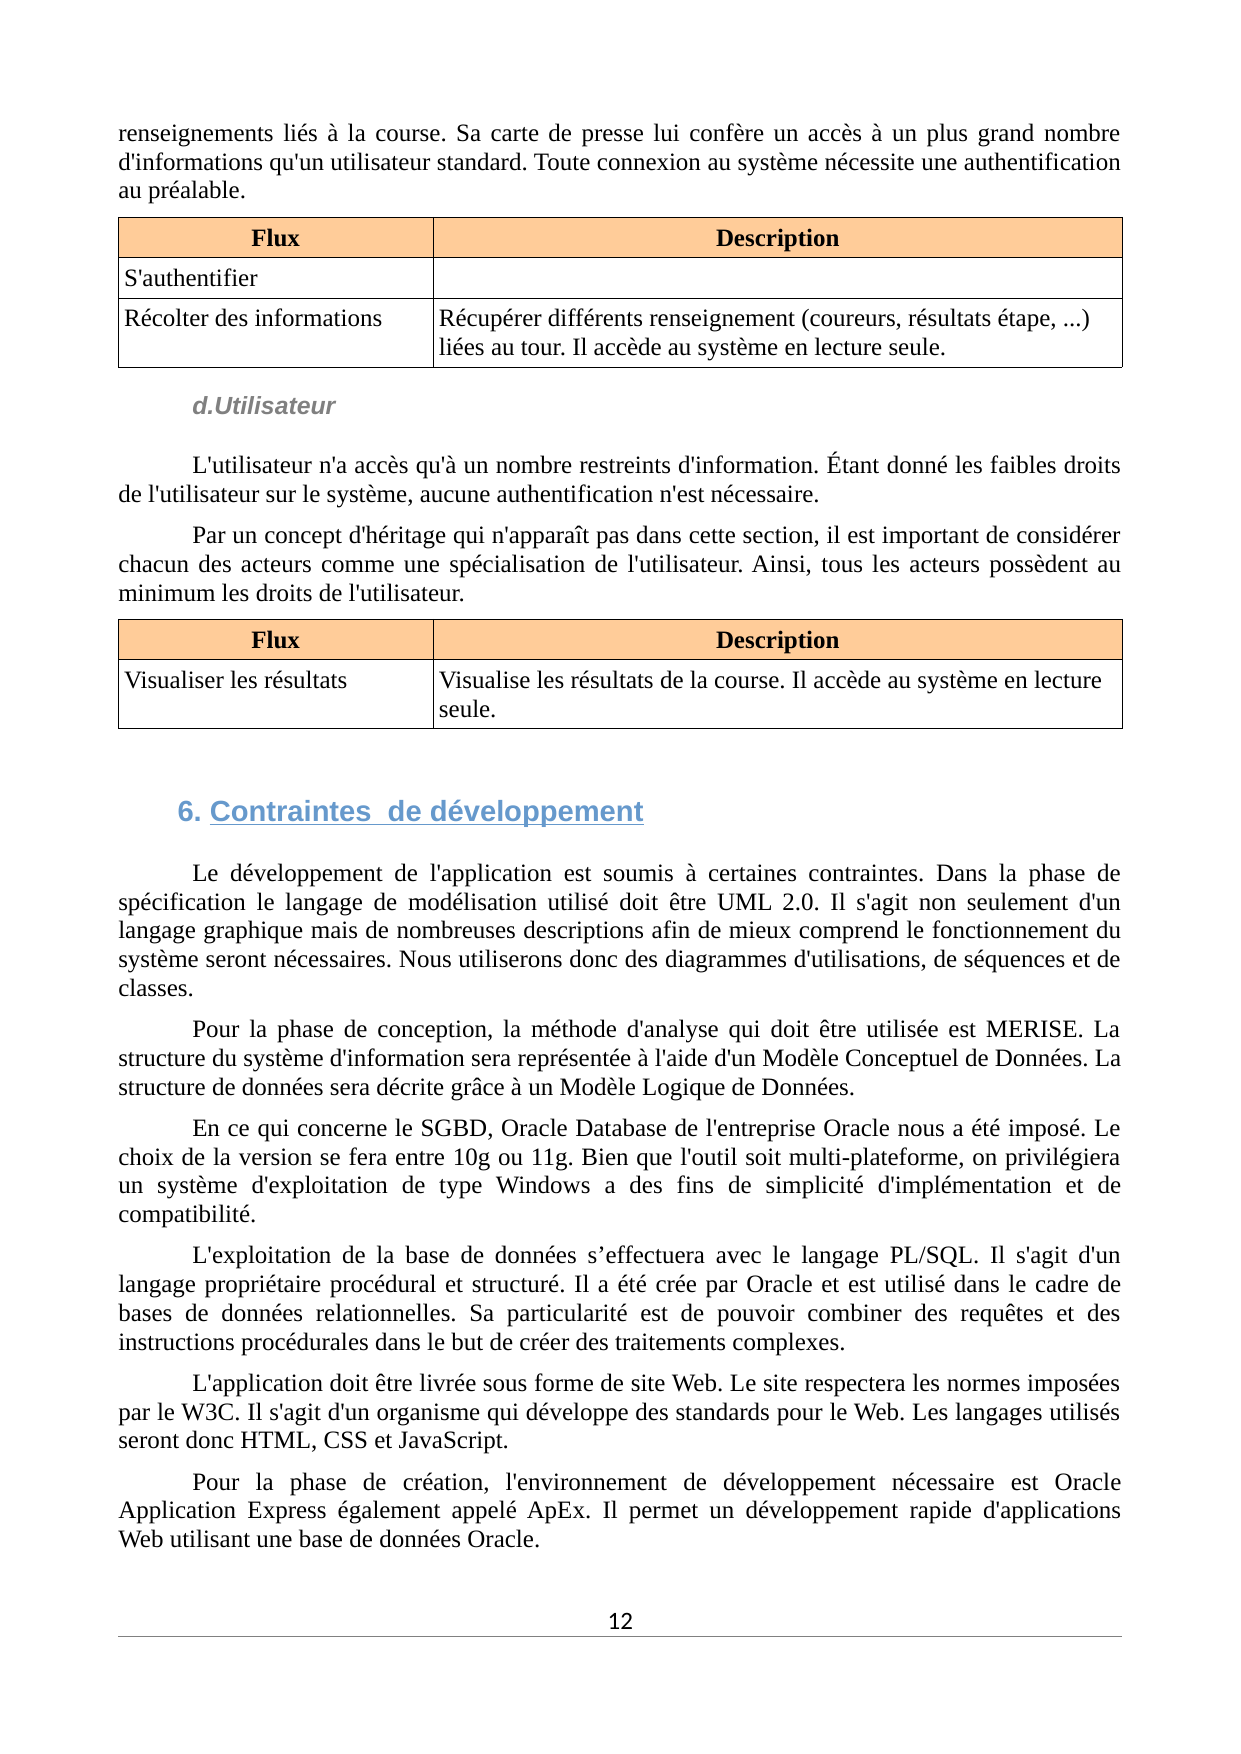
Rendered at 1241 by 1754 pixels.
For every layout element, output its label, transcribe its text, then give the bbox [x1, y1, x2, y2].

text Pour la phase de conception, la méthode d'analyse qui doit être utilisée est MERISE. La structure du système d'information sera représentée à l'aide d'un Modèle Conceptuel de Données. La structure de données sera décrite grâce à un Modèle Logique de Données. [118, 1014, 1122, 1101]
table_cell [434, 258, 1122, 297]
text renseignements liés à la course. Sa carte de presse lui confère un accès à un plus grand nombre d'informations qu'un utilisateur standard. Toute connexion au système nécessite une authentification au préalable. [118, 118, 1122, 204]
table_cell Récolter des informations [119, 299, 433, 367]
text L'exploitation de la base de données s’effectuera avec le langage PL/SQL. Il s'agit d'un langage propriétaire procédural et structuré. Il a été crée par Oracle et est utilisé dans le cadre de bases de données relationnelles. Sa particularité est de pouvoir combiner des requêtes et des instructions procédurales dans le but de créer des traitements complexes. [118, 1241, 1122, 1356]
table_header Description [434, 218, 1122, 257]
table_cell S'authentifier [119, 258, 433, 297]
text En ce qui concerne le SGBD, Oracle Database de l'entreprise Oracle nous a été imposé. Le choix de la version se fera entre 10g ou 11g. Bien que l'outil soit multi-plateforme, on privilégiera un système d'exploitation de type Windows a des fins de simplicité d'implémentation et de compatibilité. [118, 1113, 1122, 1228]
table_header Flux [119, 218, 433, 257]
table_header Description [434, 620, 1122, 659]
table_cell Visualise les résultats de la course. Il accède au système en lecture seule. [434, 660, 1122, 728]
text L'utilisateur n'a accès qu'à un nombre restreints d'information. Étant donné les faibles droits de l'utilisateur sur le système, aucune authentification n'est nécessaire. [118, 450, 1122, 508]
text Par un concept d'héritage qui n'apparaît pas dans cette section, il est important de considérer chacun des acteurs comme une spécialisation de l'utilisateur. Ainsi, tous les acteurs possèdent au minimum les droits de l'utilisateur. [118, 520, 1122, 606]
text Pour la phase de création, l'environnement de développement nécessaire est Oracle Application Express également appelé ApEx. Il permet un développement rapide d'applications Web utilisant une base de données Oracle. [118, 1467, 1122, 1553]
table_header Flux [119, 620, 433, 659]
table_cell Visualiser les résultats [119, 660, 433, 728]
table_cell Récupérer différents renseignement (coureurs, résultats étape, ...) liées au tour. Il accède au système en lecture seule. [434, 299, 1122, 367]
subtitle d.Utilisateur [154, 391, 1122, 420]
text L'application doit être livrée sous forme de site Web. Le site respectera les normes imposées par le W3C. Il s'agit d'un organisme qui développe des standards pour le Web. Les langages utilisés seront donc HTML, CSS et JavaScript. [118, 1368, 1122, 1454]
text Le développement de l'application est soumis à certaines contraintes. Dans la phase de spécification le langage de modélisation utilisé doit être UML 2.0. Il s'agit non seulement d'un langage graphique mais de nombreuses descriptions afin de mieux comprend le fonctionnement du système seront nécessaires. Nous utiliserons donc des diagrammes d'utilisations, de séquences et de classes. [118, 858, 1122, 1002]
subtitle Contraintes de développement [177, 794, 1122, 828]
